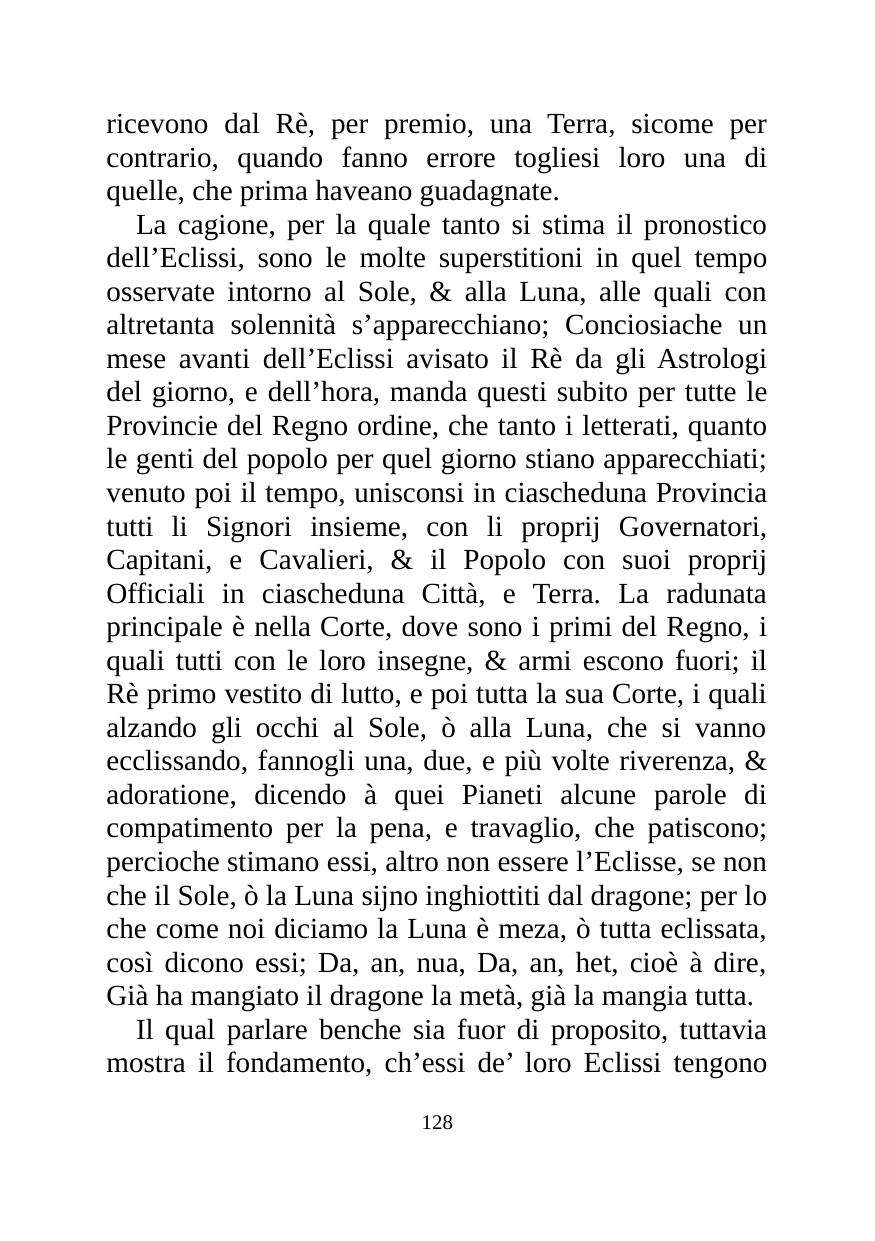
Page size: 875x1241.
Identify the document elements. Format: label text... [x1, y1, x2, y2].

text La cagione, per la quale tanto si stima il pronostico dell’Eclissi, sono le molte superstitioni in quel tempo osservate intorno al Sole, & alla Luna, alle quali con altretanta solennità s’apparecchiano; Conciosiache un mese avanti dell’Eclissi avisato il Rè da gli Astrologi del giorno, e dell’hora, manda questi subito per tutte le Provincie del Regno ordine, che tanto i letterati, quanto le genti del popolo per quel giorno stiano apparecchiati; venuto poi il tempo, unisconsi in ciascheduna Provincia tutti li Signori insieme, con li proprij Governatori, Capitani, e Cavalieri, & il Popolo con suoi proprij Officiali in ciascheduna Città, e Terra. La radunata principale è nella Corte, dove sono i primi del Regno, i quali tutti con le loro insegne, & armi escono fuori; il Rè primo vestito di lutto, e poi tutta la sua Corte, i quali alzando gli occhi al Sole, ò alla Luna, che si vanno ecclissando, fannogli una, due, e più volte riverenza, & adoratione, dicendo à quei Pianeti alcune parole di compatimento per la pena, e travaglio, che patiscono; percioche stimano essi, altro non essere l’Eclisse, se non che il Sole, ò la Luna sijno inghiottiti dal dragone; per lo che come noi diciamo la Luna è meza, ò tutta eclissata, così dicono essi; Da, an, nua, Da, an, het, cioè à dire, Già ha mangiato il dragone la metà, già la mangia tutta. [106, 207, 768, 1012]
text Il qual parlare benche sia fuor di proposito, tuttavia mostra il fondamento, ch’essi de’ loro Eclissi tengono [106, 1012, 768, 1079]
text ricevono dal Rè, per premio, una Terra, sicome per contrario, quando fanno errore togliesi loro una di quelle, che prima haveano guadagnate. [106, 106, 768, 207]
